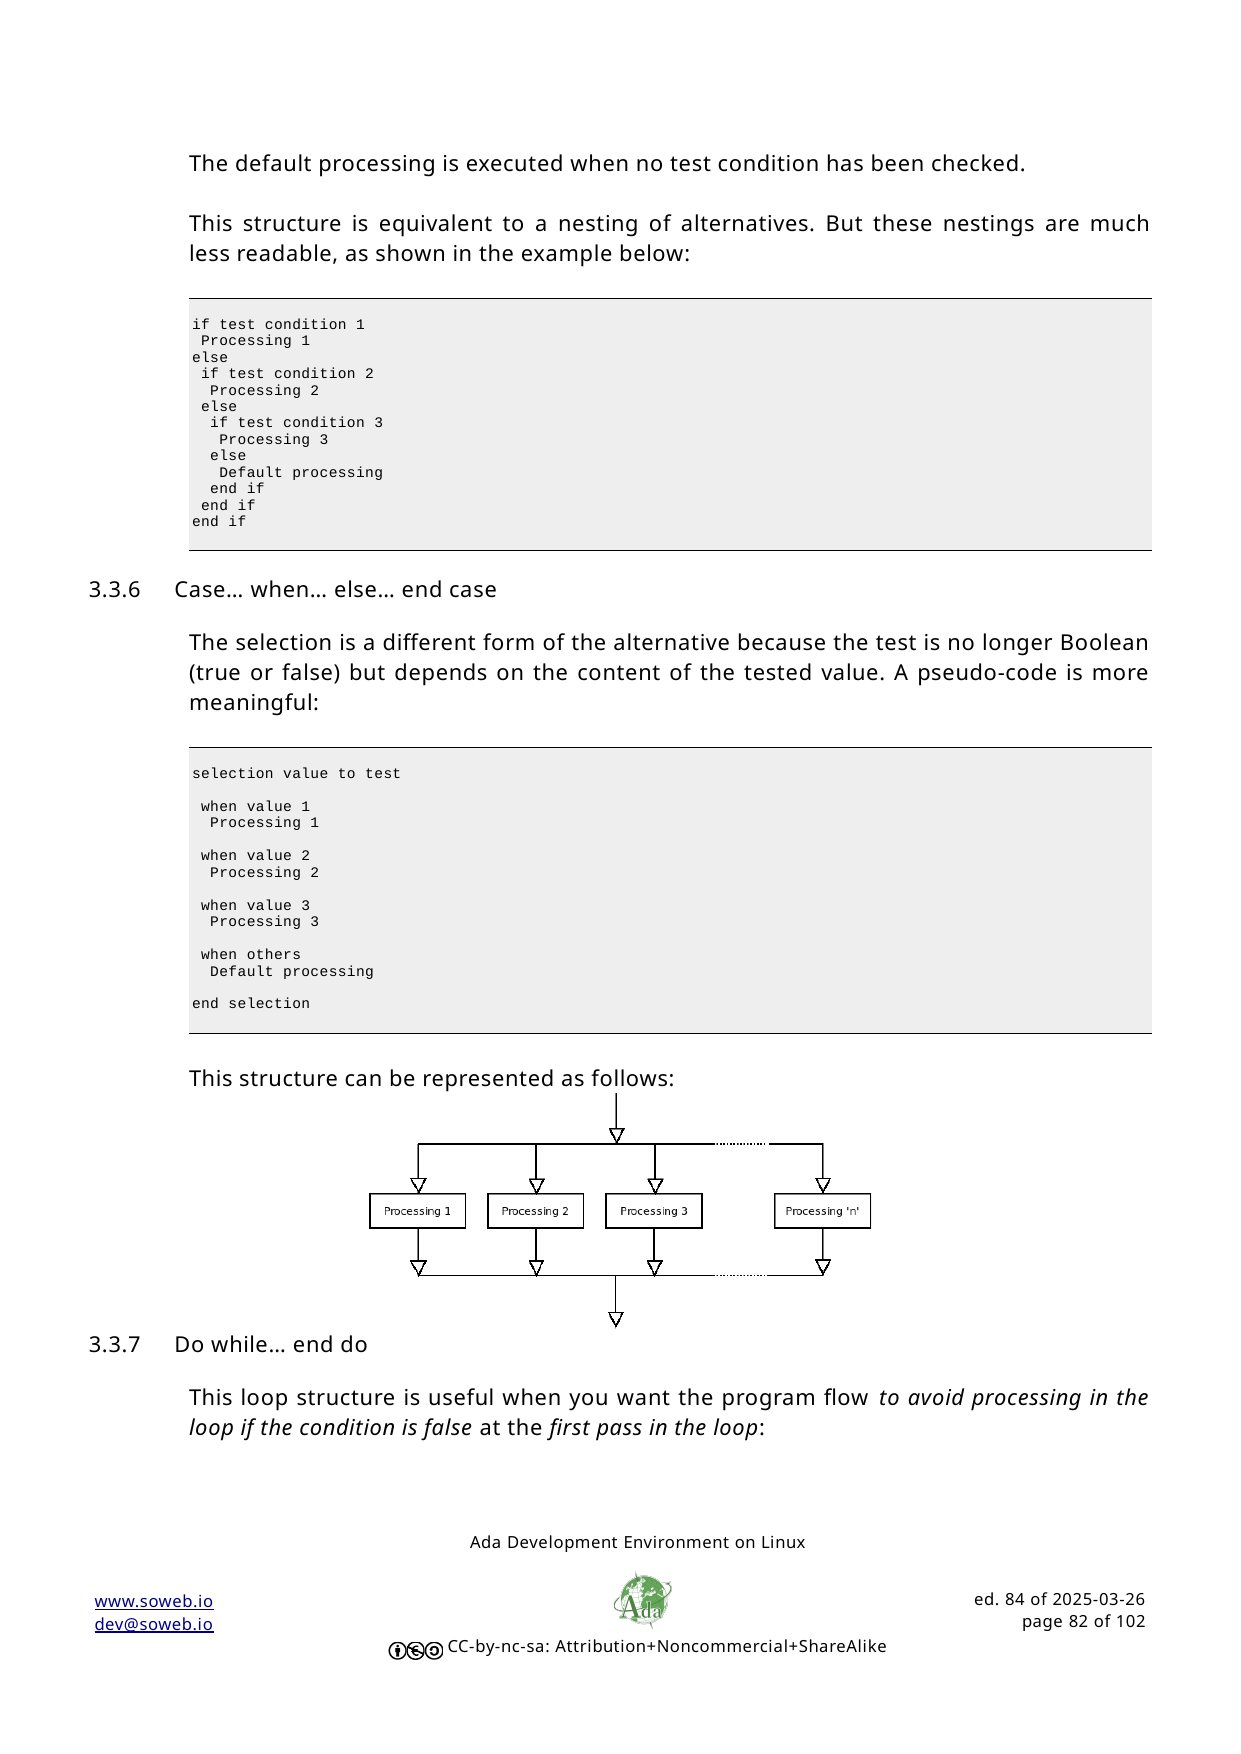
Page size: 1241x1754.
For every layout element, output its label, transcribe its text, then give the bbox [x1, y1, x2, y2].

list else [189, 396, 1152, 413]
text This structure can be represented as follows: [189, 1063, 1152, 1093]
list if test condition 2 [189, 363, 1152, 380]
list Processing 1 [189, 331, 1152, 347]
list else [189, 347, 1152, 363]
list Default processing [189, 961, 1152, 977]
list when others [189, 928, 1152, 961]
picture [388, 1642, 443, 1660]
list end selection [189, 977, 1152, 1033]
list else [189, 446, 1152, 462]
list if test condition 3 [189, 413, 1152, 429]
list when value 3 [189, 879, 1152, 912]
list when value 1 [189, 780, 1152, 813]
list Processing 1 [189, 813, 1152, 829]
text This loop structure is useful when you want the program flow to avoid processing in the loop if the condition is false at the first pass in the loop: [189, 1382, 1152, 1442]
text This structure is equivalent to a nesting of alternatives. But these nestings are much less readable, as shown in the example below: [189, 208, 1152, 268]
text The default processing is executed when no test condition has been checked. [189, 148, 1152, 178]
list Processing 3 [189, 912, 1152, 928]
list Processing 2 [189, 862, 1152, 879]
picture [613, 1571, 672, 1630]
list Processing 3 [189, 429, 1152, 446]
list end if [189, 495, 1152, 512]
list Default processing end if [189, 462, 1152, 495]
list Processing 2 [189, 380, 1152, 396]
list when value 2 [189, 829, 1152, 862]
picture [369, 1092, 872, 1329]
list end if [189, 512, 1152, 550]
subtitle Case… when… else… end case [88, 574, 1152, 615]
text The selection is a different form of the alternative because the test is no longer Boolean (true or false) but depends on the content of the tested value. A pseudo-code is more meaningful: [189, 627, 1152, 717]
subtitle Do while… end do [88, 1329, 1152, 1370]
list if test condition 1 [189, 299, 1152, 331]
list selection value to test [189, 748, 1152, 780]
